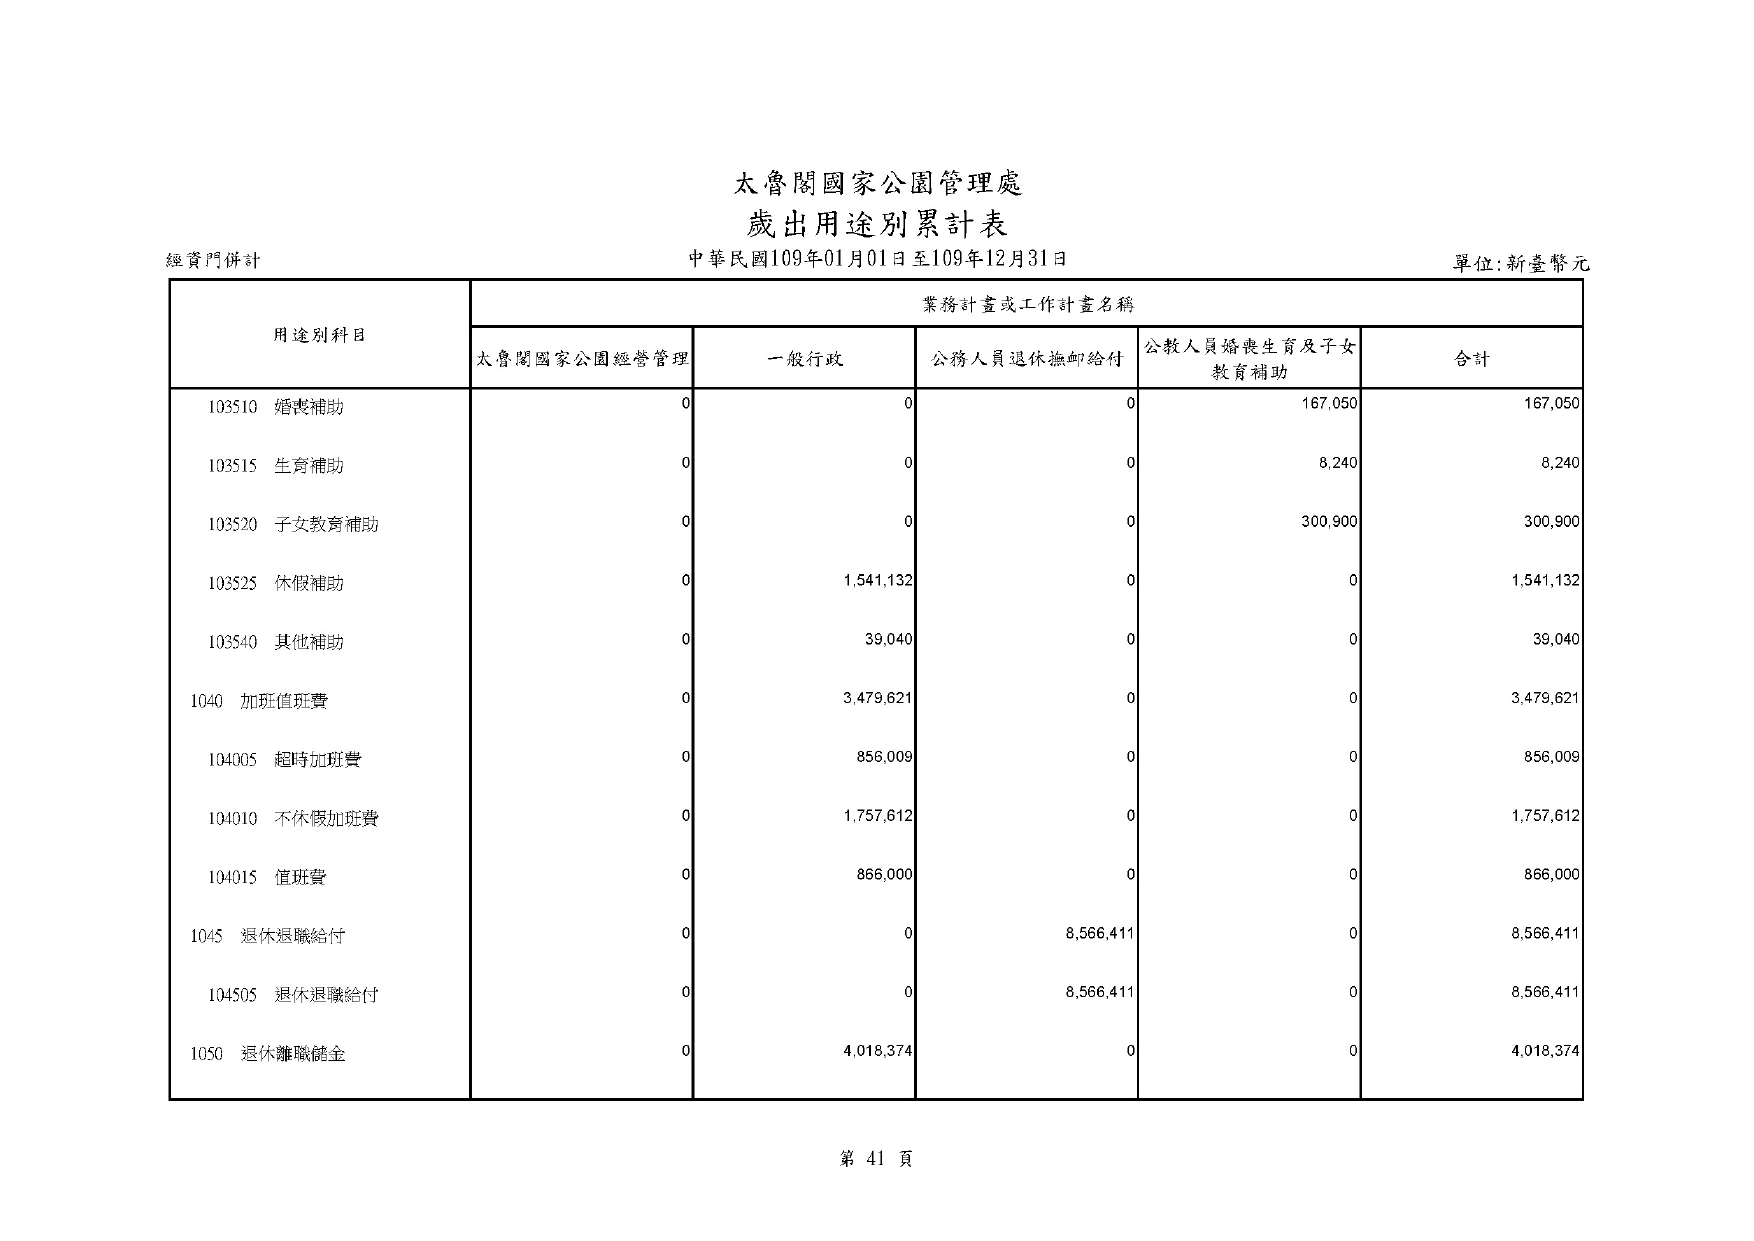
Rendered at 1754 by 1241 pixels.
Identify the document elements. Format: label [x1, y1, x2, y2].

picture [59, 59, 1695, 1216]
